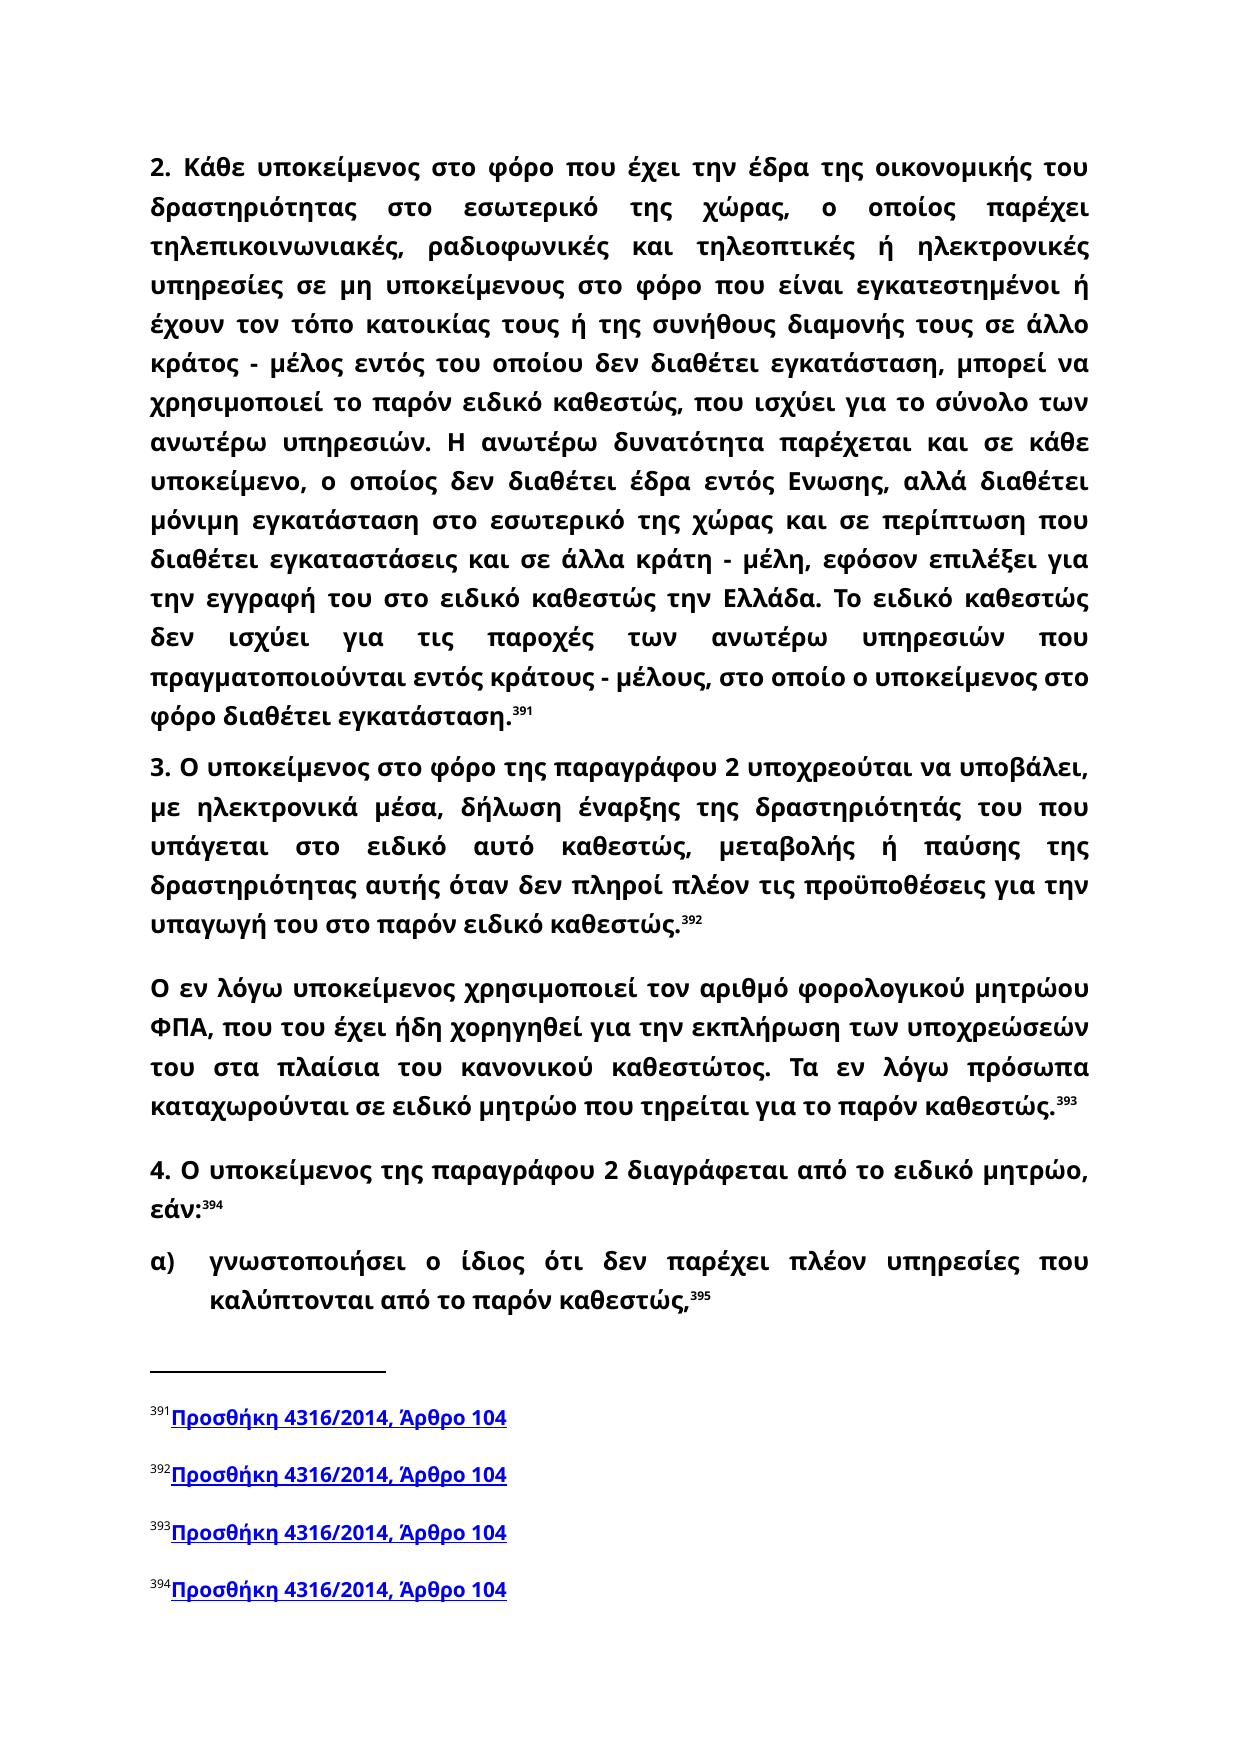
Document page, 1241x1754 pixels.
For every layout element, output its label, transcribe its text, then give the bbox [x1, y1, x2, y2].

text 4. Ο υποκείμενος της παραγράφου 2 διαγράφεται από το ειδικό μητρώο, εάν: [150, 1152, 1090, 1226]
text Προσθήκη 4316/2014, Άρθρο 104 [150, 1460, 1090, 1489]
text Προσθήκη 4316/2014, Άρθρο 104 [150, 1576, 1090, 1604]
text 3. Ο υποκείμενος στο φόρο της παραγράφου 2 υποχρεούται να υποβάλει, με ηλεκτρονικά μέσα, δήλωση έναρξης της δραστηριότητάς του που υπάγεται στο ειδικό αυτό καθεστώς, μεταβολής ή παύσης της δραστηριότητας αυτής όταν δεν πληροί πλέον τις προϋποθέσεις για την υπαγωγή του στο παρόν ειδικό καθεστώς. [150, 750, 1090, 941]
text Προσθήκη 4316/2014, Άρθρο 104 [150, 1403, 1090, 1431]
text 2. Κάθε υποκείμενος στο φόρο που έχει την έδρα της οικονομικής του δραστηριότητας στο εσωτερικό της χώρας, ο οποίος παρέχει τηλεπικοινωνιακές, ραδιοφωνικές και τηλεοπτικές ή ηλεκτρονικές υπηρεσίες σε μη υποκείμενους στο φόρο που είναι εγκατεστημένοι ή έχουν τον τόπο κατοικίας τους ή της συνήθους διαμονής τους σε άλλο κράτος - μέλος εντός του οποίου δεν διαθέτει εγκατάσταση, μπορεί να χρησιμοποιεί το παρόν ειδικό καθεστώς, που ισχύει για το σύνολο των ανωτέρω υπηρεσιών. Η ανωτέρω δυνατότητα παρέχεται και σε κάθε υποκείμενο, ο οποίος δεν διαθέτει έδρα εντός Ενωσης, αλλά διαθέτει μόνιμη εγκατάσταση στο εσωτερικό της χώρας και σε περίπτωση που διαθέτει εγκαταστάσεις και σε άλλα κράτη - μέλη, εφόσον επιλέξει για την εγγραφή του στο ειδικό καθεστώς την Ελλάδα. Το ειδικό καθεστώς δεν ισχύει για τις παροχές των ανωτέρω υπηρεσιών που πραγματοποιούνται εντός κράτους - μέλους, στο οποίο ο υποκείμενος στο φόρο διαθέτει εγκατάσταση. [150, 150, 1090, 732]
text Προσθήκη 4316/2014, Άρθρο 104 [150, 1518, 1090, 1546]
text Ο εν λόγω υποκείμενος χρησιμοποιεί τον αριθμό φορολογικού μητρώου ΦΠΑ, που του έχει ήδη χορηγηθεί για την εκπλήρωση των υποχρεώσεών του στα πλαίσια του κανονικού καθεστώτος. Τα εν λόγω πρόσωπα καταχωρούνται σε ειδικό μητρώο που τηρείται για το παρόν καθεστώς. [150, 971, 1090, 1122]
list α) γνωστοποιήσει ο ίδιος ότι δεν παρέχει πλέον υπηρεσίες που καλύπτονται από το παρόν καθεστώς, [150, 1243, 1090, 1317]
